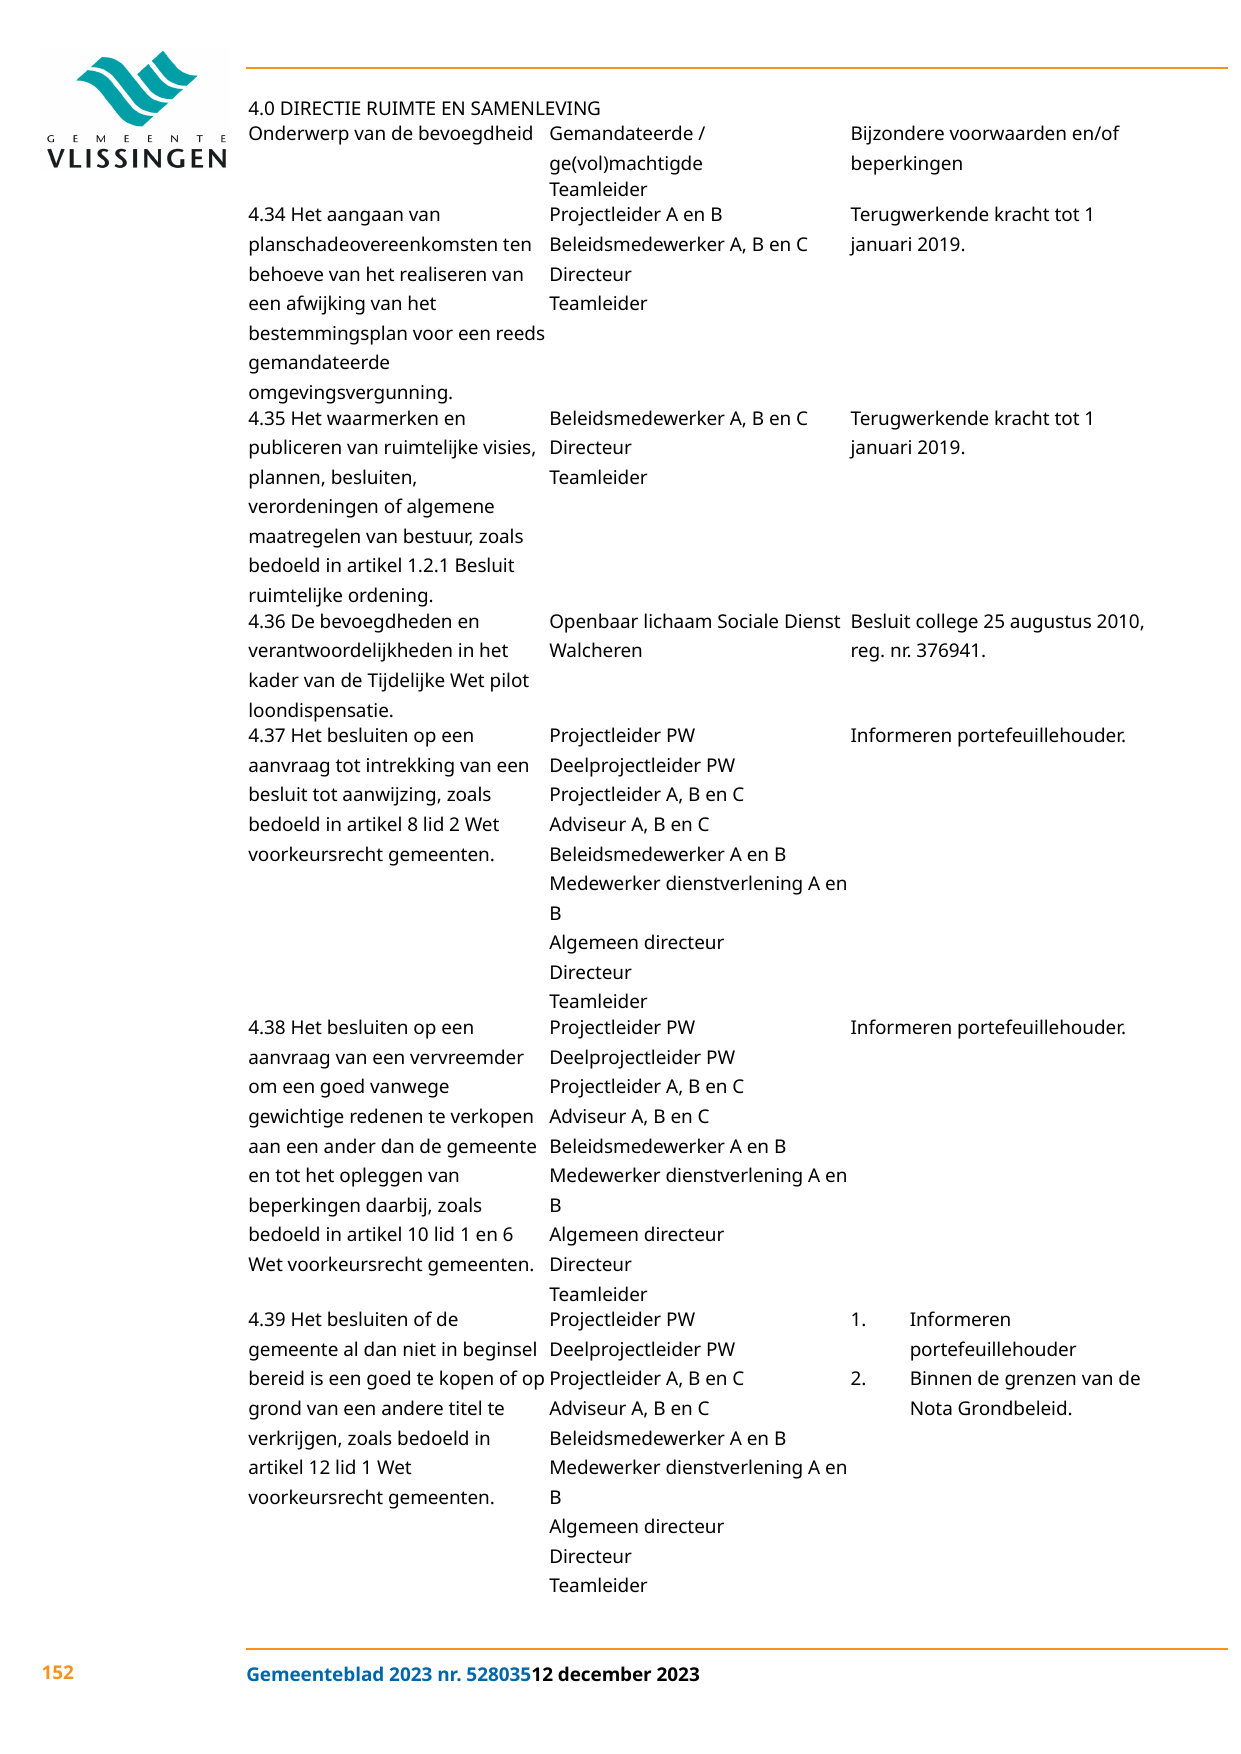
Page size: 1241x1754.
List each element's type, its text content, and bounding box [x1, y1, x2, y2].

table_cell Informeren portefeuillehouder. [850, 1015, 1152, 1306]
table_cell [850, 176, 1152, 202]
table_cell 4.34 Het aangaan van planschadeovereenkomsten ten behoeve van het realiseren van een afwijking van het bestemmingsplan voor een reeds gemandateerde omgevingsvergunning. [248, 202, 549, 405]
table_cell Projectleider PW Deelprojectleider PW Projectleider A, B en C Adviseur A, B en C Beleidsmedewerker A en B Medewerker dienstverlening A en B Algemeen directeur Directeur Teamleider [549, 1306, 850, 1598]
picture [41, 47, 231, 172]
table_cell Teamleider [549, 176, 850, 202]
table_cell 4.38 Het besluiten op een aanvraag van een vervreemder om een goed vanwege gewichtige redenen te verkopen aan een ander dan de gemeente en tot het opleggen van beperkingen daarbij, zoals bedoeld in artikel 10 lid 1 en 6 Wet voorkeursrecht gemeenten. [248, 1015, 549, 1306]
table_cell 4.35 Het waarmerken en publiceren van ruimtelijke visies, plannen, besluiten, verordeningen of algemene maatregelen van bestuur, zoals bedoeld in artikel 1.2.1 Besluit ruimtelijke ordening. [248, 405, 549, 608]
table_cell Terugwerkende kracht tot 1 januari 2019. [850, 202, 1152, 405]
table_cell Besluit college 25 augustus 2010, reg. nr. 376941. [850, 608, 1152, 722]
table_cell Openbaar lichaam Sociale Dienst Walcheren [549, 608, 850, 722]
table_cell Projectleider PW Deelprojectleider PW Projectleider A, B en C Adviseur A, B en C Beleidsmedewerker A en B Medewerker dienstverlening A en B Algemeen directeur Directeur Teamleider [549, 1015, 850, 1306]
table_cell Informeren portefeuillehouder. [850, 723, 1152, 1014]
table_cell Projectleider PW Deelprojectleider PW Projectleider A, B en C Adviseur A, B en C Beleidsmedewerker A en B Medewerker dienstverlening A en B Algemeen directeur Directeur Teamleider [549, 723, 850, 1014]
table_cell Onderwerp van de bevoegdheid [248, 121, 549, 176]
table_cell Gemandateerde / ge(vol)machtigde [549, 121, 850, 176]
table_cell Beleidsmedewerker A, B en C Directeur Teamleider [549, 405, 850, 608]
table_header 4.0 DIRECTIE RUIMTE EN SAMENLEVING [248, 95, 1152, 121]
table_cell Informeren portefeuillehouder Binnen de grenzen van de Nota Grondbeleid. [850, 1306, 1152, 1598]
table_cell 4.36 De bevoegdheden en verantwoordelijkheden in het kader van de Tijdelijke Wet pilot loondispensatie. [248, 608, 549, 722]
table_cell Projectleider A en B Beleidsmedewerker A, B en C Directeur Teamleider [549, 202, 850, 405]
table_cell 4.39 Het besluiten of de gemeente al dan niet in beginsel bereid is een goed te kopen of op grond van een andere titel te verkrijgen, zoals bedoeld in artikel 12 lid 1 Wet voorkeursrecht gemeenten. [248, 1306, 549, 1598]
table_cell 4.37 Het besluiten op een aanvraag tot intrekking van een besluit tot aanwijzing, zoals bedoeld in artikel 8 lid 2 Wet voorkeursrecht gemeenten. [248, 723, 549, 1014]
table_cell Bijzondere voorwaarden en/of beperkingen [850, 121, 1152, 176]
table_cell Terugwerkende kracht tot 1 januari 2019. [850, 405, 1152, 608]
table_cell [248, 176, 549, 202]
